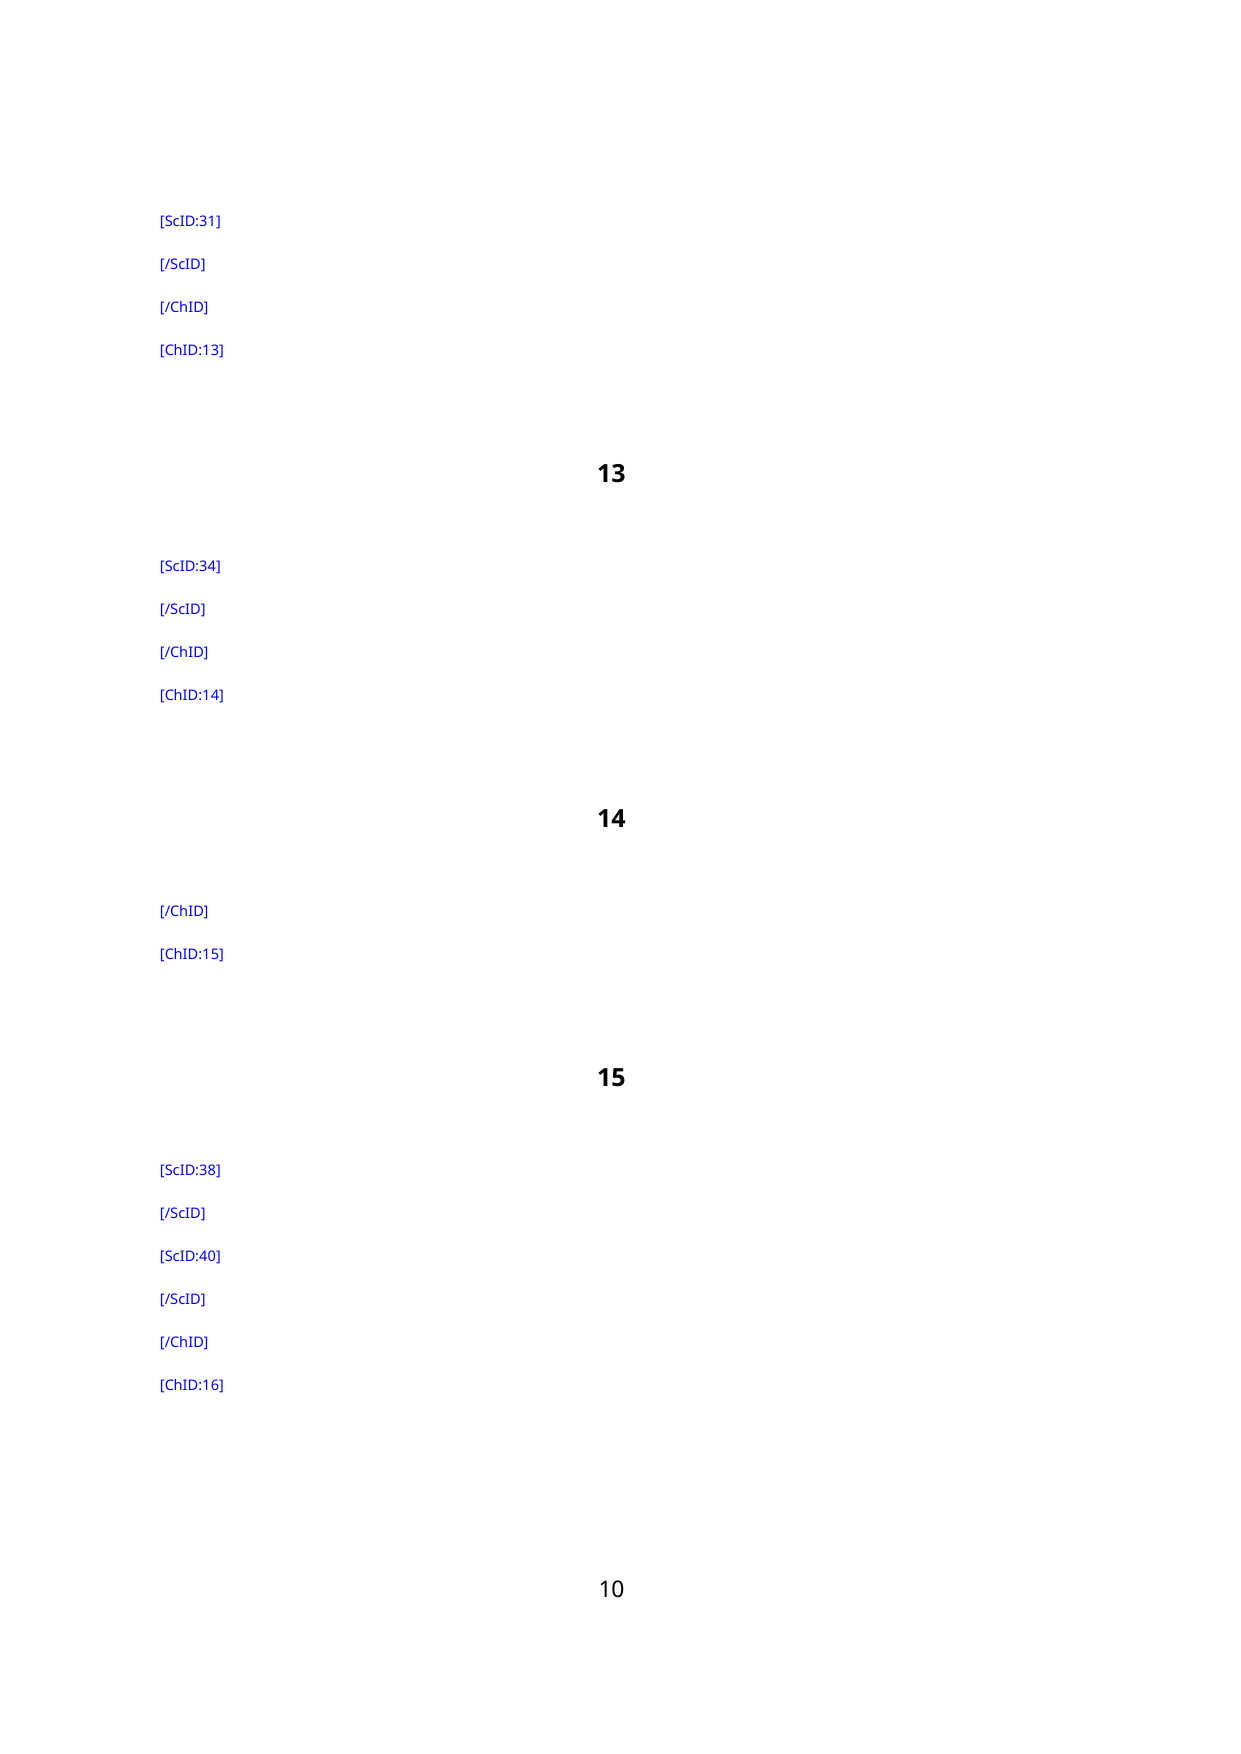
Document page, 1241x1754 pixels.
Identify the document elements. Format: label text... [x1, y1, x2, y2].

text [ScID:38] [159, 1138, 1063, 1181]
text [/ChID] [159, 275, 1063, 318]
text [ChID:16] [159, 1353, 1063, 1396]
subtitle 14 [159, 793, 1063, 836]
text [ScID:40] [159, 1224, 1063, 1267]
text [/ScID] [159, 1181, 1063, 1224]
text [/ScID] [159, 232, 1063, 275]
text [ChID:14] [159, 663, 1063, 706]
text [/ChID] [159, 879, 1063, 922]
text [ScID:31] [159, 189, 1063, 232]
text [ChID:15] [159, 922, 1063, 965]
text [ChID:13] [159, 318, 1063, 361]
subtitle 15 [159, 1051, 1063, 1094]
subtitle 13 [159, 448, 1063, 491]
text [/ScID] [159, 577, 1063, 620]
text [/ChID] [159, 620, 1063, 663]
text [/ChID] [159, 1310, 1063, 1353]
text [/ScID] [159, 1267, 1063, 1310]
text [ScID:34] [159, 534, 1063, 577]
